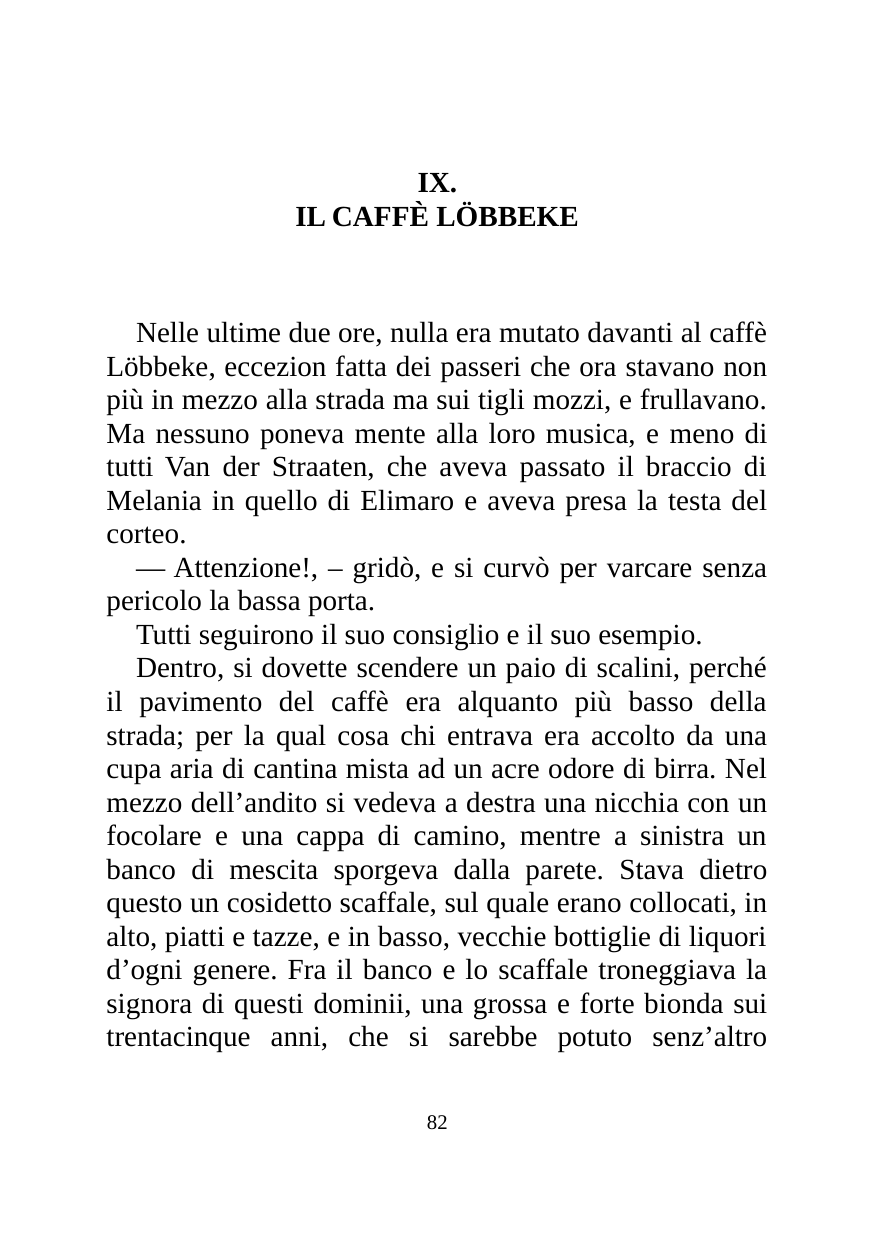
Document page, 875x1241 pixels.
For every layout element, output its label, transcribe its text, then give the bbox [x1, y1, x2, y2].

subtitle IX. IL CAFFÈ LÖBBEKE [106, 165, 768, 232]
text Dentro, si dovette scendere un paio di scalini, perché il pavimento del caffè era alquanto più basso della strada; per la qual cosa chi entrava era accolto da una cupa aria di cantina mista ad un acre odore di birra. Nel mezzo dell’andito si vedeva a destra una nicchia con un focolare e una cappa di camino, mentre a sinistra un banco di mescita sporgeva dalla parete. Stava dietro questo un cosidetto scaffale, sul quale erano collocati, in alto, piatti e tazze, e in basso, vecchie bottiglie di liquori d’ogni genere. Fra il banco e lo scaffale troneggiava la signora di questi dominii, una grossa e forte bionda sui trentacinque anni, che si sarebbe potuto senz’altro [106, 651, 768, 1053]
text — Attenzione!, – gridò, e si curvò per varcare senza pericolo la bassa porta. [106, 550, 768, 617]
text Nelle ultime due ore, nulla era mutato davanti al caffè Löbbeke, eccezion fatta dei passeri che ora stavano non più in mezzo alla strada ma sui tigli mozzi, e frullavano. Ma nessuno poneva mente alla loro musica, e meno di tutti Van der Straaten, che aveva passato il braccio di Melania in quello di Elimaro e aveva presa la testa del corteo. [106, 315, 768, 550]
text Tutti seguirono il suo consiglio e il suo esempio. [106, 617, 768, 651]
